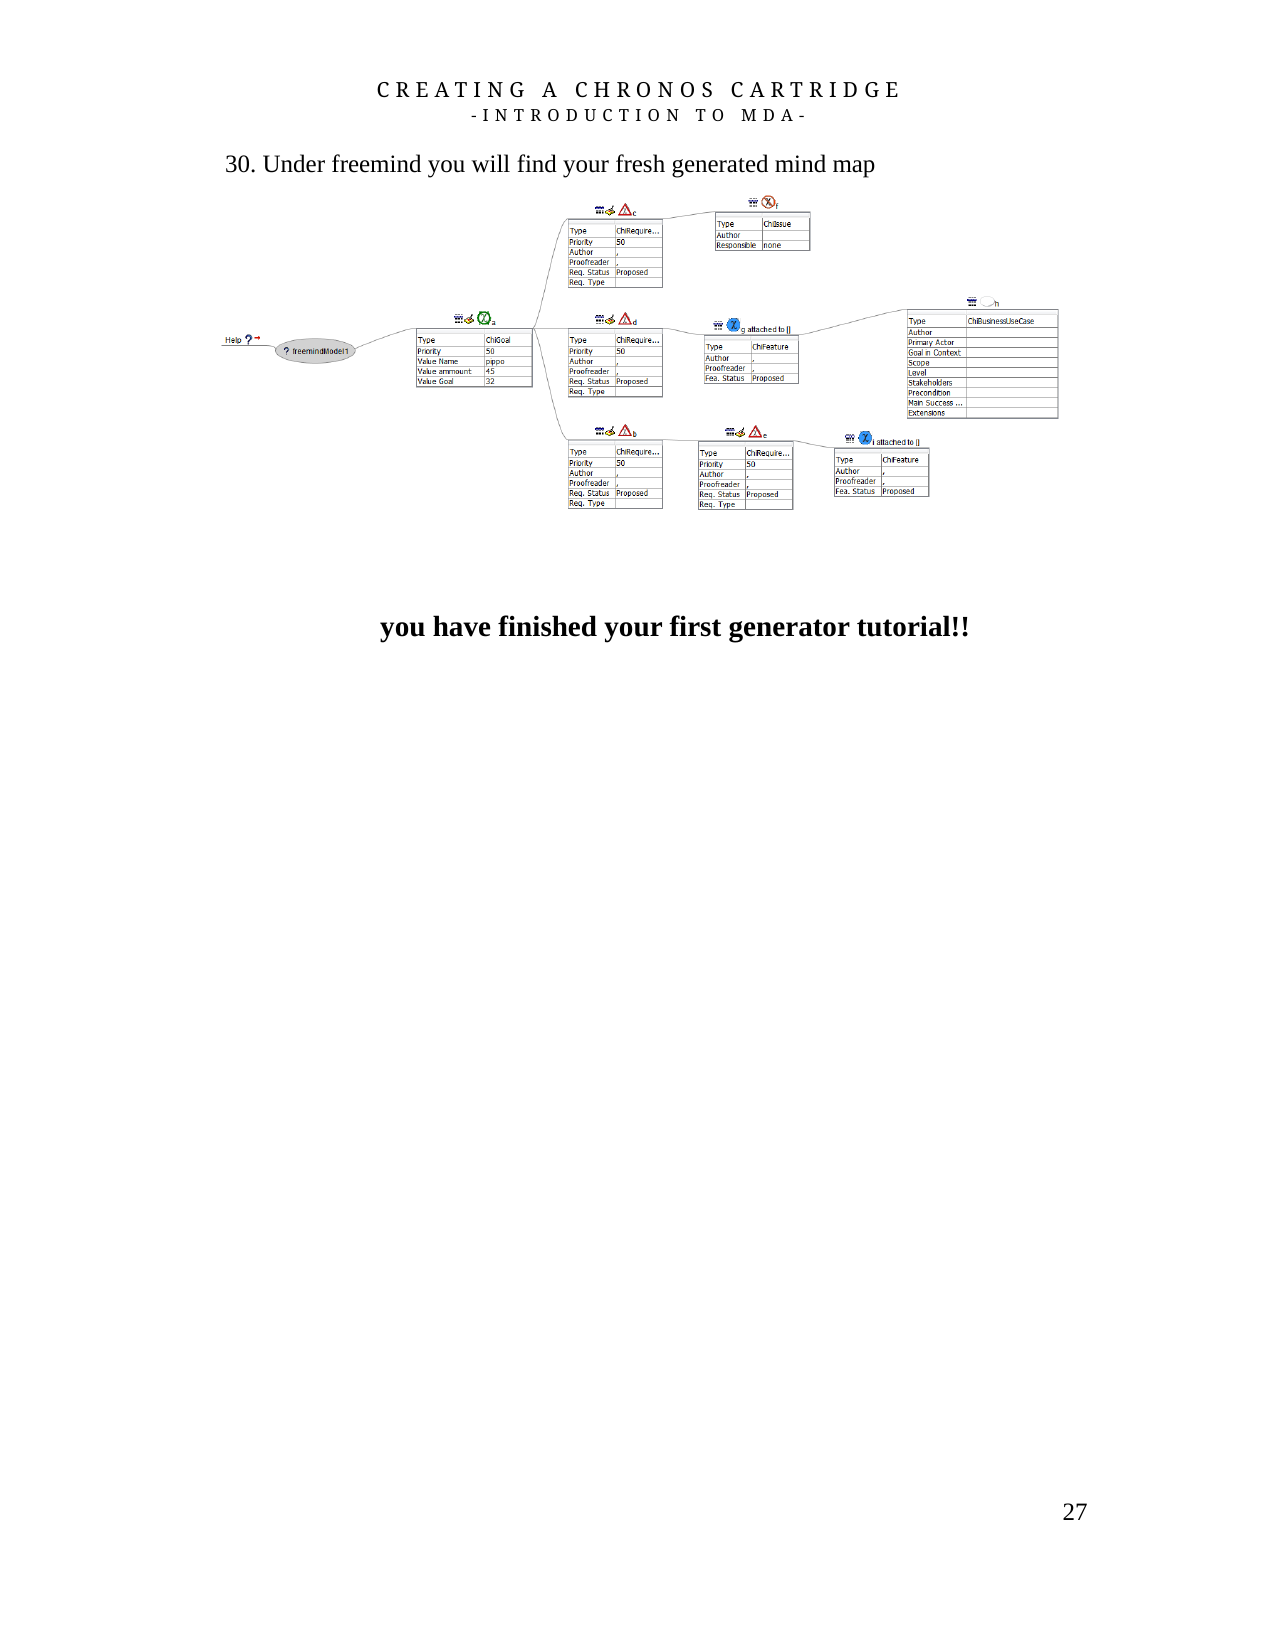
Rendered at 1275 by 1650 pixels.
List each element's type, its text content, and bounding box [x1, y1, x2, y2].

list you have finished your first generator tutorial!! [225, 610, 1087, 642]
list Under freemind you will find your fresh generated mind map [225, 150, 1087, 178]
picture [206, 190, 1069, 515]
